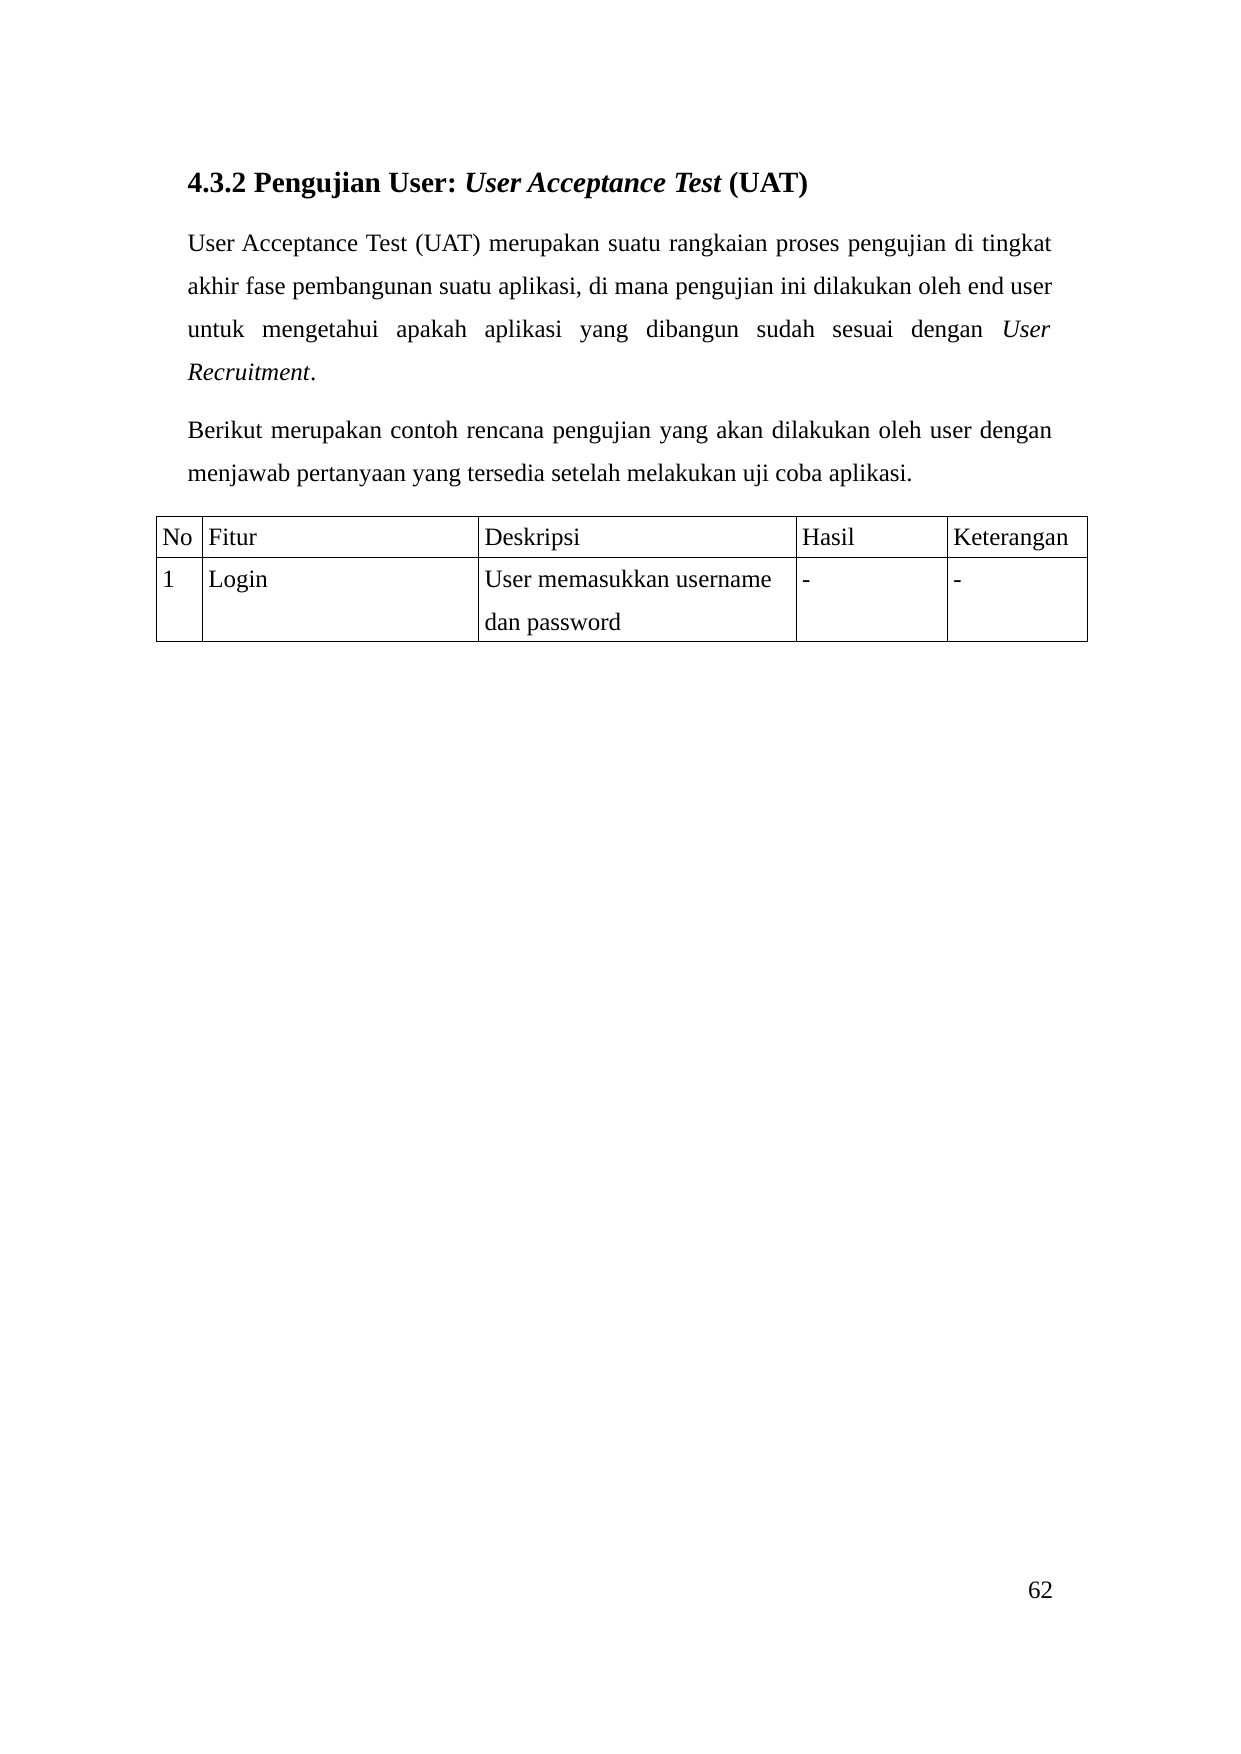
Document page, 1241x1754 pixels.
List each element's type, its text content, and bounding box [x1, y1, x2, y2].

table_header Keterangan [948, 517, 1087, 557]
text Berikut merupakan contoh rencana pengujian yang akan dilakukan oleh user dengan menjawab pertanyaan yang tersedia setelah melakukan uji coba aplikasi. [187, 415, 1053, 487]
subtitle Pengujian User: User Acceptance Test (UAT) [187, 164, 1053, 198]
table_header No [157, 517, 202, 557]
table_cell 1 [157, 558, 202, 641]
table_cell Login [203, 558, 478, 641]
table_header Fitur [203, 517, 478, 557]
table_cell - [948, 558, 1087, 641]
table_header Hasil [797, 517, 947, 557]
table_cell - [797, 558, 947, 641]
table_header Deskripsi [479, 517, 796, 557]
text User Acceptance Test (UAT) merupakan suatu rangkaian proses pengujian di tingkat akhir fase pembangunan suatu aplikasi, di mana pengujian ini dilakukan oleh end user untuk mengetahui apakah aplikasi yang dibangun sudah sesuai dengan User Recruitment. [187, 228, 1053, 386]
table_cell User memasukkan username dan password [479, 558, 796, 641]
